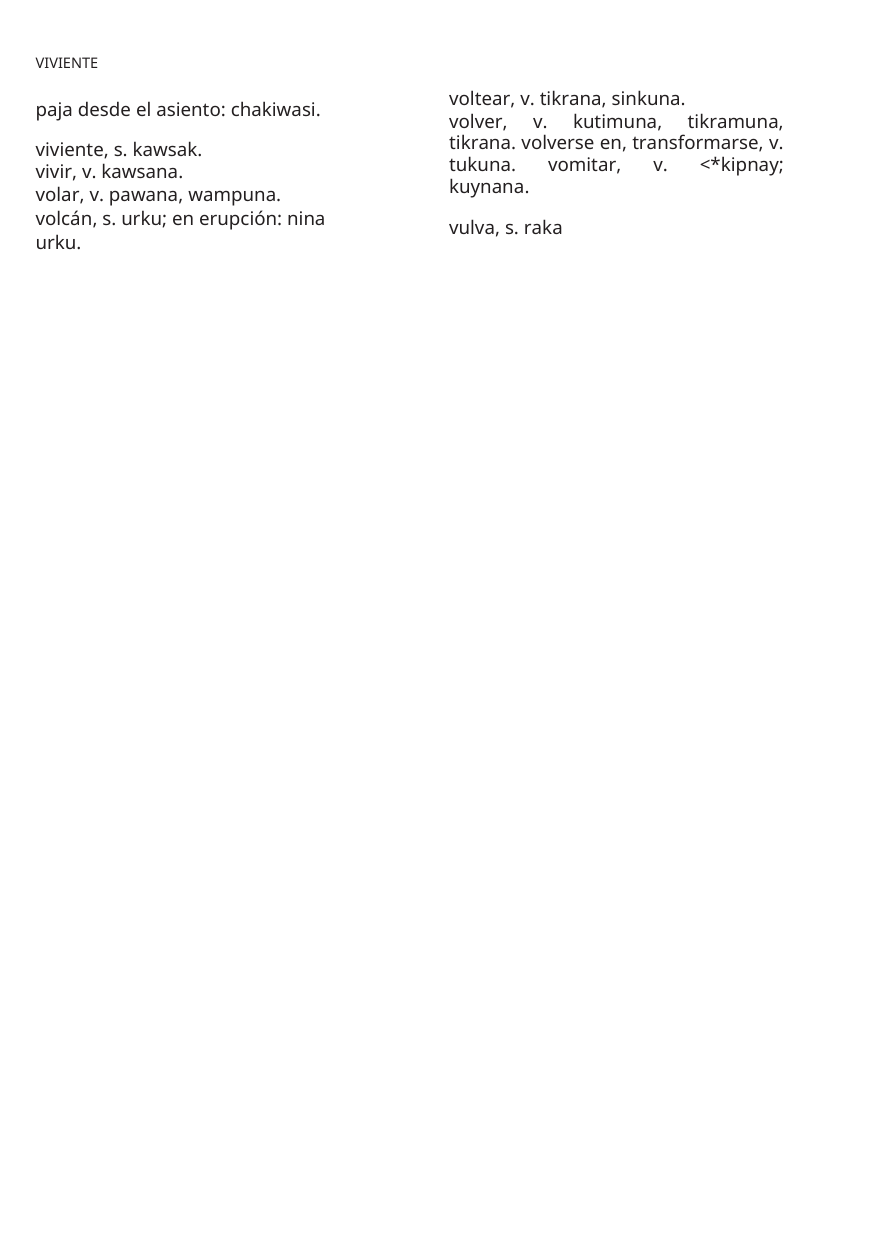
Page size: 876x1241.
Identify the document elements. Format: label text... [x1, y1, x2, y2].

text VIVIENTE [35, 53, 375, 73]
text vulva, s. raka [449, 215, 856, 239]
text viviente, s. kawsak. [35, 137, 375, 161]
text voltear, v. tikrana, sinkuna. [449, 86, 856, 111]
text vivir, v. kawsana. [35, 161, 375, 183]
text paja desde el asiento: chakiwasi. [35, 100, 375, 121]
text volver, v. kutimuna, tikramuna, tikrana. volverse en, transformarse, v. tukuna. vomitar, v. <*kipnay; kuynana. [449, 112, 784, 199]
text volar, v. pawana, wampuna. [35, 183, 375, 206]
text volcán, s. urku; en erupción: nina urku. [35, 206, 375, 254]
